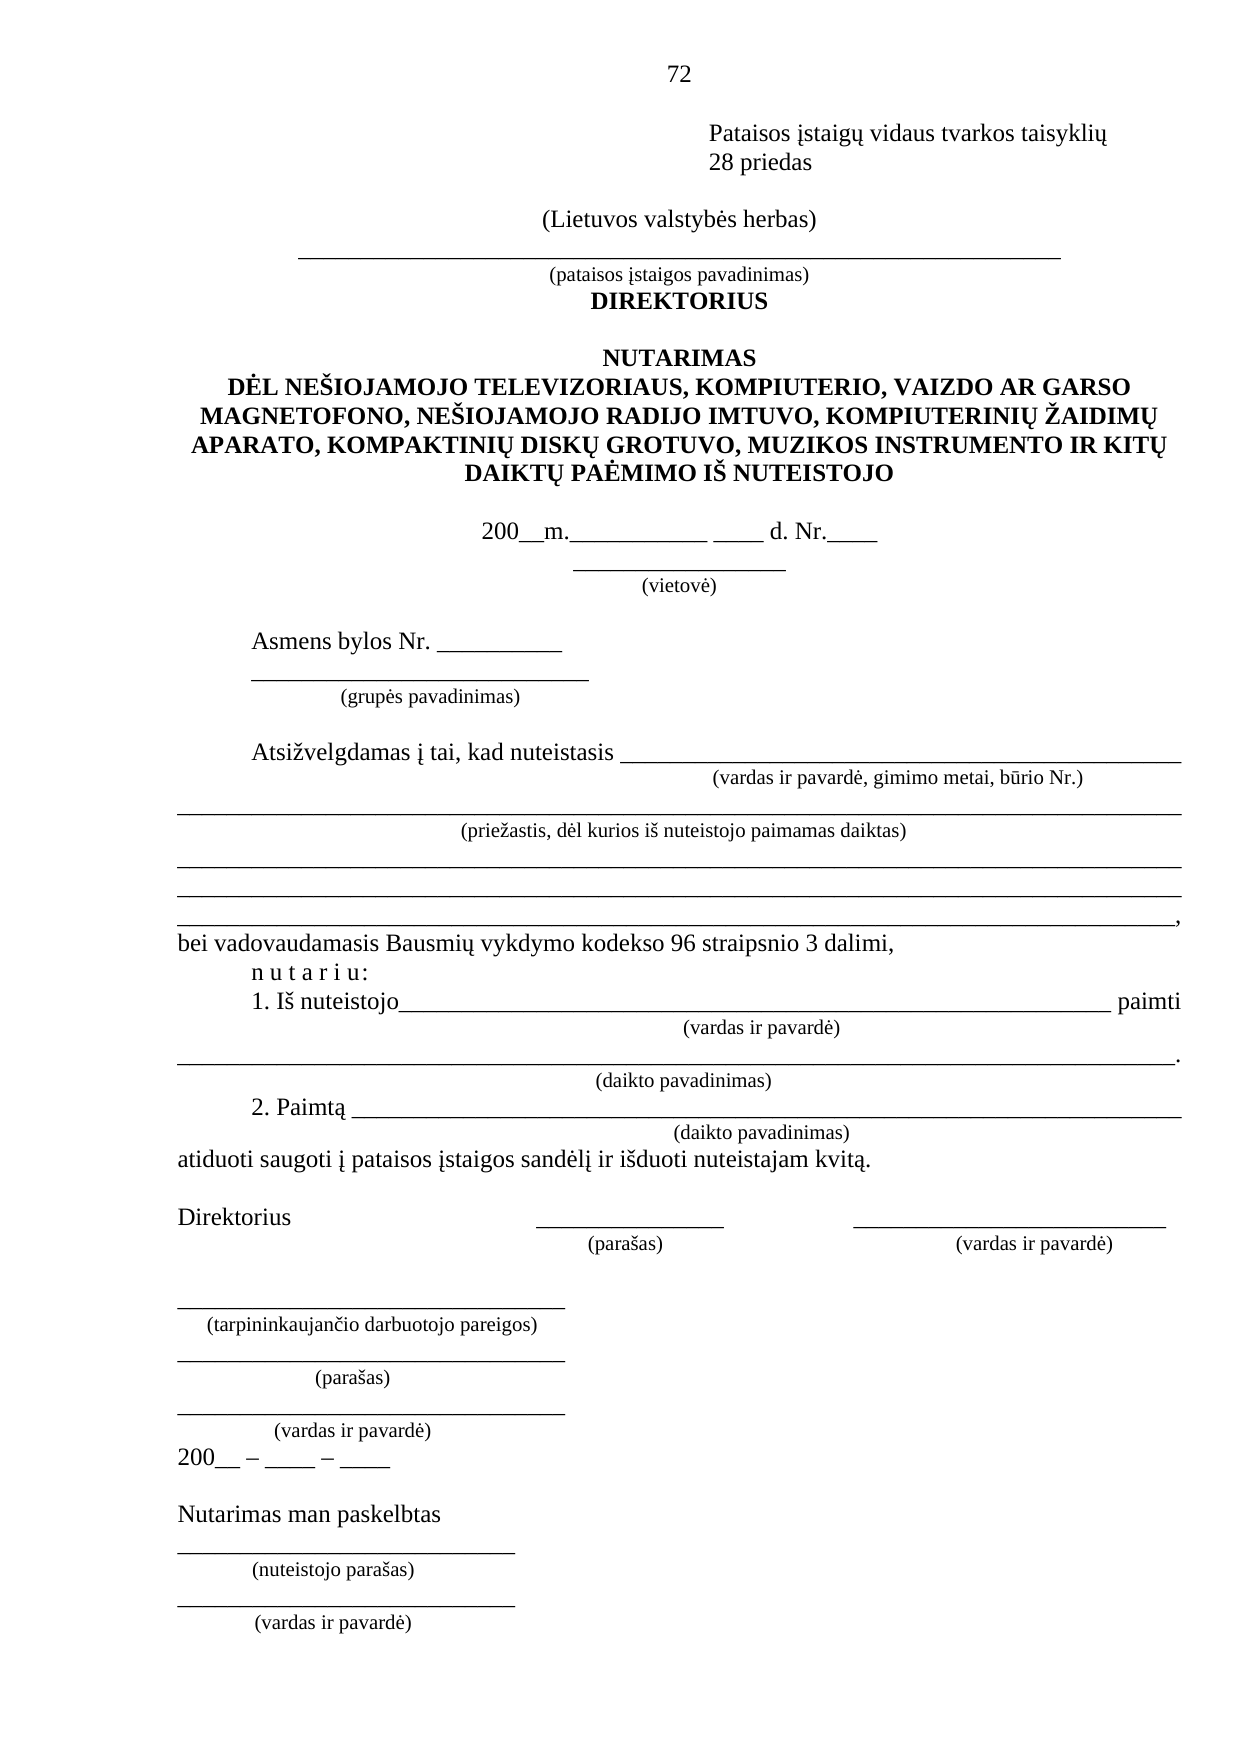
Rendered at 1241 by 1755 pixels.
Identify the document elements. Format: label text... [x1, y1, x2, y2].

text _______________________________ [177, 1336, 1181, 1365]
text Direktorius _______________ _________________________ [177, 1202, 1181, 1231]
text _______________________________ [177, 1283, 1181, 1312]
text Atsižvelgdamas į tai, kad nuteistasis [177, 737, 1181, 765]
text (tarpininkaujančio darbuotojo pareigos) [177, 1312, 1181, 1336]
text (grupės pavadinimas) [177, 684, 1181, 708]
text (priežastis, dėl kurios iš nuteistojo paimamas daiktas) [177, 818, 1181, 842]
text , [177, 900, 1181, 928]
text NUTARIMAS [177, 343, 1181, 372]
text 1. Iš nuteistojo paimti [177, 986, 1181, 1015]
text (vardas ir pavardė) [177, 1015, 1181, 1039]
text . [177, 1039, 1181, 1067]
text (vietovė) [177, 573, 1181, 597]
text 200__ – ____ – ____ [177, 1442, 1181, 1471]
text ___________________________ [177, 1528, 1181, 1557]
text (daikto pavadinimas) [177, 1067, 1181, 1092]
text _________________ [177, 545, 1181, 573]
text _______________________________ [177, 1389, 1181, 1418]
text (pataisos įstaigos pavadinimas) [177, 262, 1181, 286]
text Pataisos įstaigų vidaus tvarkos taisyklių [709, 118, 1181, 147]
text DĖL NEŠIOJAMOJO TELEVIZORIAUS, KOMPIUTERIO, VAIZDO AR GARSO MAGNETOFONO, NEŠIOJAMOJO RADIJO IMTUVO, KOMPIUTERINIŲ ŽAIDIMŲ APARATO, KOMPAKTINIŲ DISKŲ GROTUVO, MUZIKOS INSTRUMENTO IR KITŲ DAIKTŲ PAĖMIMO IŠ NUTEISTOJO [177, 372, 1181, 487]
text ___________________________ [177, 655, 1181, 684]
text (vardas ir pavardė) [177, 1418, 1181, 1442]
text Nutarimas man paskelbtas [177, 1499, 1181, 1528]
text (parašas) [177, 1365, 1181, 1389]
text 200__m.___________ ____ d. Nr.____ [177, 516, 1181, 545]
text nutariu: [177, 957, 1181, 986]
text (vardas ir pavardė) [177, 1610, 1181, 1634]
text Asmens bylos Nr. __________ [177, 626, 1181, 655]
text (Lietuvos valstybės herbas) [177, 204, 1181, 233]
text _____________________________________________________________ [177, 233, 1181, 262]
text (daikto pavadinimas) [177, 1120, 1181, 1144]
text (parašas) (vardas ir pavardė) [177, 1231, 1181, 1255]
text bei vadovaudamasis Bausmių vykdymo kodekso 96 straipsnio 3 dalimi, [177, 928, 1181, 957]
text 2. Paimtą [177, 1092, 1181, 1120]
text ___________________________ [177, 1581, 1181, 1610]
text DIREKTORIUS [177, 286, 1181, 315]
text (nuteistojo parašas) [177, 1557, 1181, 1581]
text atiduoti saugoti į pataisos įstaigos sandėlį ir išduoti nuteistajam kvitą. [177, 1144, 1181, 1173]
text 28 priedas [177, 147, 1181, 176]
text (vardas ir pavardė, gimimo metai, būrio Nr.) [177, 765, 1181, 789]
